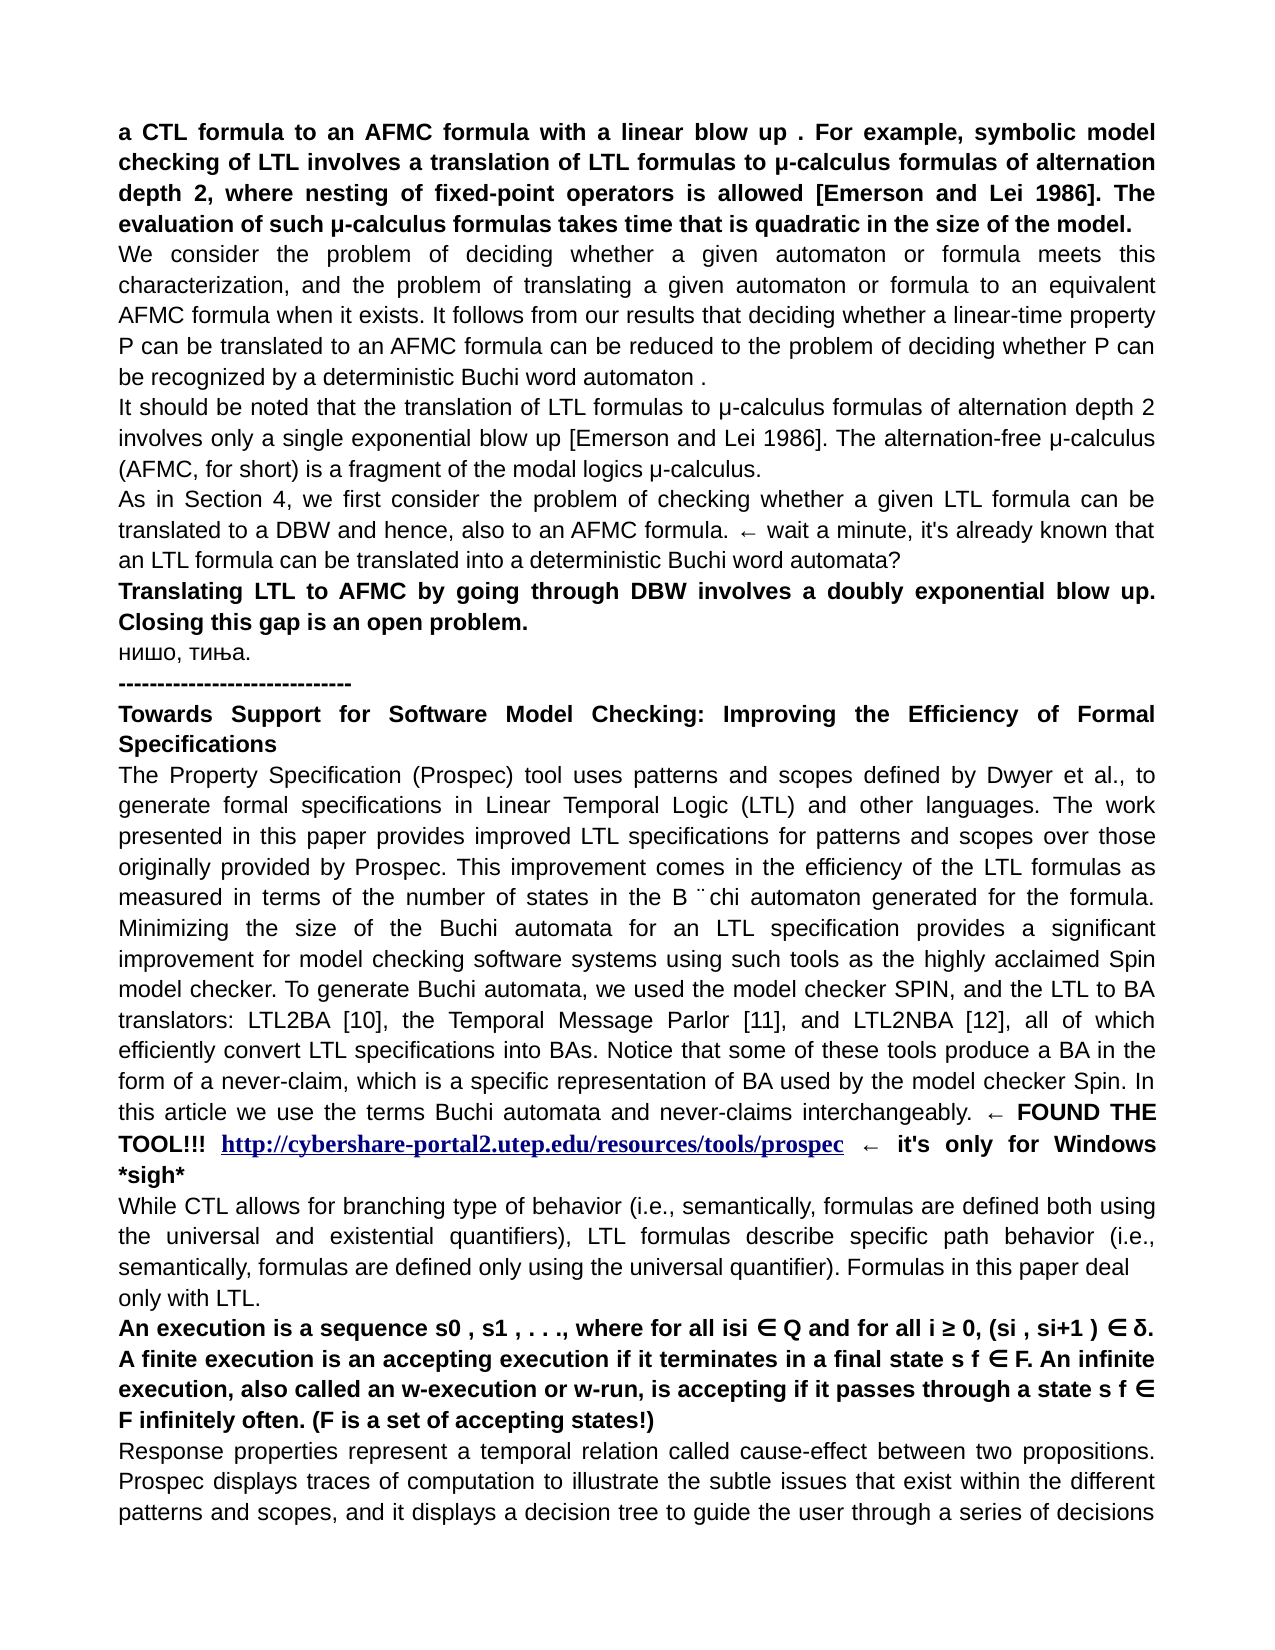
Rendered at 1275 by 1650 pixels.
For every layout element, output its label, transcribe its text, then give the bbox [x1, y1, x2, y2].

text Towards Support for Software Model Checking: Improving the Efficiency of Formal Specifications [118, 700, 1157, 757]
text While CTL allows for branching type of behavior (i.e., semantically, formulas are defined both using the universal and existential quantifiers), LTL formulas describe specific path behavior (i.e., semantically, formulas are defined only using the universal quantifier). Formulas in this paper deal [118, 1192, 1157, 1280]
text Translating LTL to AFMC by going through DBW involves a doubly exponential blow up. Closing this gap is an open problem. [118, 577, 1157, 635]
text Response properties represent a temporal relation called cause-effect between two propositions. Prospec displays traces of computation to illustrate the subtle issues that exist within the different patterns and scopes, and it displays a decision tree to guide the user through a series of decisions [118, 1437, 1157, 1525]
text only with LTL. [118, 1284, 1157, 1311]
text ------------------------------ [118, 669, 1157, 696]
text We consider the problem of deciding whether a given automaton or formula meets this characterization, and the problem of translating a given automaton or formula to an equivalent AFMC formula when it exists. It follows from our results that deciding whether a linear-time property P can be translated to an AFMC formula can be reduced to the problem of deciding whether P can be recognized by a deterministic Buchi word automaton . [118, 241, 1157, 390]
text The Property Specification (Prospec) tool uses patterns and scopes defined by Dwyer et al., to generate formal specifications in Linear Temporal Logic (LTL) and other languages. The work presented in this paper provides improved LTL specifications for patterns and scopes over those originally provided by Prospec. This improvement comes in the efficiency of the LTL formulas as measured in terms of the number of states in the B ̈ chi automaton generated for the formula. Minimizing the size of the Buchi automata for an LTL specification provides a significant improvement for model checking software systems using such tools as the highly acclaimed Spin model checker. To generate Buchi automata, we used the model checker SPIN, and the LTL to BA translators: LTL2BA [10], the Temporal Message Parlor [11], and LTL2NBA [12], all of which efficiently convert LTL specifications into BAs. Notice that some of these tools produce a BA in the form of a never-claim, which is a specific representation of BA used by the model checker Spin. In this article we use the terms Buchi automata and never-claims interchangeably. ← FOUND THE TOOL!!! http://cybershare-portal2.utep.edu/resources/tools/prospec ← it's only for Windows *sigh* [118, 761, 1157, 1188]
text As in Section 4, we first consider the problem of checking whether a given LTL formula can be translated to a DBW and hence, also to an AFMC formula. ← wait a minute, it's already known that an LTL formula can be translated into a deterministic Buchi word automata? [118, 486, 1157, 574]
text It should be noted that the translation of LTL formulas to μ-calculus formulas of alternation depth 2 involves only a single exponential blow up [Emerson and Lei 1986]. The alternation-free μ-calculus (AFMC, for short) is a fragment of the modal logics μ-calculus. [118, 394, 1157, 482]
text An execution is a sequence s0 , s1 , . . ., where for all isi ∈ Q and for all i ≥ 0, (si , si+1 ) ∈ δ. A finite execution is an accepting execution if it terminates in a final state s f ∈ F. An infinite execution, also called an w-execution or w-run, is accepting if it passes through a state s f ∈ F infinitely often. (F is a set of accepting states!) [118, 1314, 1157, 1433]
text нишо, тиња. [118, 639, 1157, 666]
text a CTL formula to an AFMC formula with a linear blow up . For example, symbolic model checking of LTL involves a translation of LTL formulas to μ-calculus formulas of alternation depth 2, where nesting of fixed-point operators is allowed [Emerson and Lei 1986]. The evaluation of such μ-calculus formulas takes time that is quadratic in the size of the model. [118, 118, 1157, 237]
